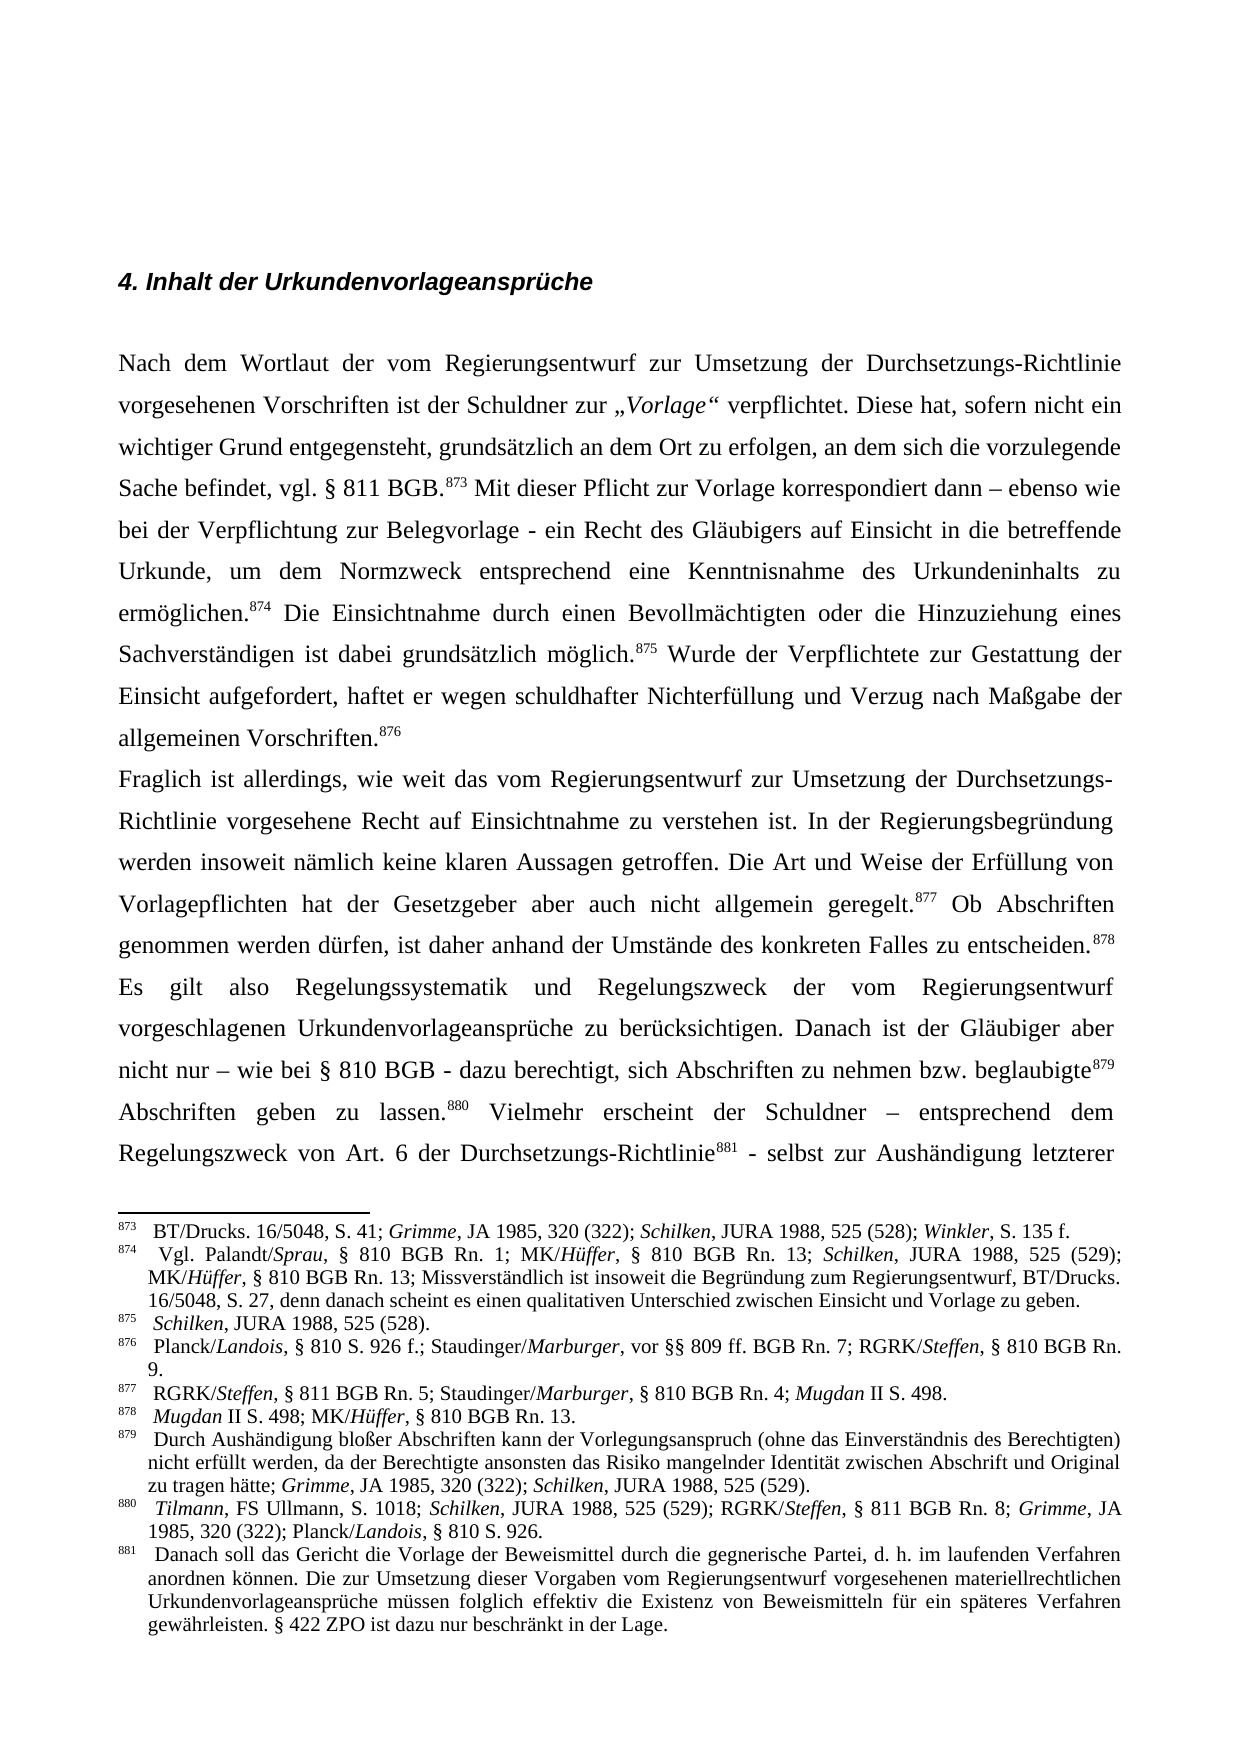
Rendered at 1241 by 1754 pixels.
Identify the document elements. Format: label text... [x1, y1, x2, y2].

text Schilken, JURA 1988, 525 (528). [118, 1312, 1122, 1335]
subtitle 4. Inhalt der Urkundenvorlageansprüche [118, 268, 1122, 296]
text RGRK/Steffen, § 811 BGB Rn. 5; Staudinger/Marburger, § 810 BGB Rn. 4; Mugdan II S. 498. [118, 1381, 1122, 1404]
text Tilmann, FS Ullmann, S. 1018; Schilken, JURA 1988, 525 (529); RGRK/Steffen, § 811 BGB Rn. 8; Grimme, JA 1985, 320 (322); Planck/Landois, § 810 S. 926. [118, 1497, 1122, 1543]
text Durch Aushändigung bloßer Abschriften kann der Vorlegungsanspruch (ohne das Einverständnis des Berechtigten) nicht erfüllt werden, da der Berechtigte ansonsten das Risiko mangelnder Identität zwischen Abschrift und Original zu tragen hätte; Grimme, JA 1985, 320 (322); Schilken, JURA 1988, 525 (529). [118, 1428, 1122, 1497]
text Vgl. Palandt/Sprau, § 810 BGB Rn. 1; MK/Hüffer, § 810 BGB Rn. 13; Schilken, JURA 1988, 525 (529); MK/Hüffer, § 810 BGB Rn. 13; Missverständlich ist insoweit die Begründung zum Regierungsentwurf, BT/Drucks. 16/5048, S. 27, denn danach scheint es einen qualitativen Unterschied zwischen Einsicht und Vorlage zu geben. [118, 1243, 1122, 1312]
text Mugdan II S. 498; MK/Hüffer, § 810 BGB Rn. 13. [118, 1404, 1122, 1428]
text Danach soll das Gericht die Vorlage der Beweismittel durch die gegnerische Partei, d. h. im laufenden Verfahren anordnen können. Die zur Umsetzung dieser Vorgaben vom Regierungsentwurf vorgesehenen materiellrechtlichen Urkundenvorlageansprüche müssen folglich effektiv die Existenz von Beweismitteln für ein späteres Verfahren gewährleisten. § 422 ZPO ist dazu nur beschränkt in der Lage. [118, 1543, 1122, 1636]
text Planck/Landois, § 810 S. 926 f.; Staudinger/Marburger, vor §§ 809 ff. BGB Rn. 7; RGRK/Steffen, § 810 BGB Rn. 9. [118, 1335, 1122, 1381]
text BT/Drucks. 16/5048, S. 41; Grimme, JA 1985, 320 (322); Schilken, JURA 1988, 525 (528); Winkler, S. 135 f. [118, 1219, 1122, 1243]
text Nach dem Wortlaut der vom Regierungsentwurf zur Umsetzung der Durchsetzungs-Richtlinie vorgesehenen Vorschriften ist der Schuldner zur „Vorlage“ verpflichtet. Diese hat, sofern nicht ein wichtiger Grund entgegensteht, grundsätzlich an dem Ort zu erfolgen, an dem sich die vorzulegende Sache befindet, vgl. § 811 BGB. Mit dieser Pflicht zur Vorlage korrespondiert dann – ebenso wie bei der Verpflichtung zur Belegvorlage - ein Recht des Gläubigers auf Einsicht in die betreffende Urkunde, um dem Normzweck entsprechend eine Kenntnisnahme des Urkundeninhalts zu ermöglichen. Die Einsichtnahme durch einen Bevollmächtigten oder die Hinzuziehung eines Sachverständigen ist dabei grundsätzlich möglich. Wurde der Verpflichtete zur Gestattung der Einsicht aufgefordert, haftet er wegen schuldhafter Nichterfüllung und Verzug nach Maßgabe der allgemeinen Vorschriften. [118, 349, 1122, 751]
text Fraglich ist allerdings, wie weit das vom Regierungsentwurf zur Umsetzung der Durchsetzungs-Richtlinie vorgesehene Recht auf Einsichtnahme zu verstehen ist. In der Regierungsbegründung werden insoweit nämlich keine klaren Aussagen getroffen. Die Art und Weise der Erfüllung von Vorlagepflichten hat der Gesetzgeber aber auch nicht allgemein geregelt. Ob Abschriften genommen werden dürfen, ist daher anhand der Umstände des konkreten Falles zu entscheiden. Es gilt also Regelungssystematik und Regelungszweck der vom Regierungsentwurf vorgeschlagenen Urkundenvorlageansprüche zu berücksichtigen. Danach ist der Gläubiger aber nicht nur – wie bei § 810 BGB - dazu berechtigt, sich Abschriften zu nehmen bzw. beglaubigte Abschriften geben zu lassen. Vielmehr erscheint der Schuldner – entsprechend dem Regelungszweck von Art. 6 der Durchsetzungs-Richtlinie - selbst zur Aushändigung letzterer [118, 765, 1114, 1167]
